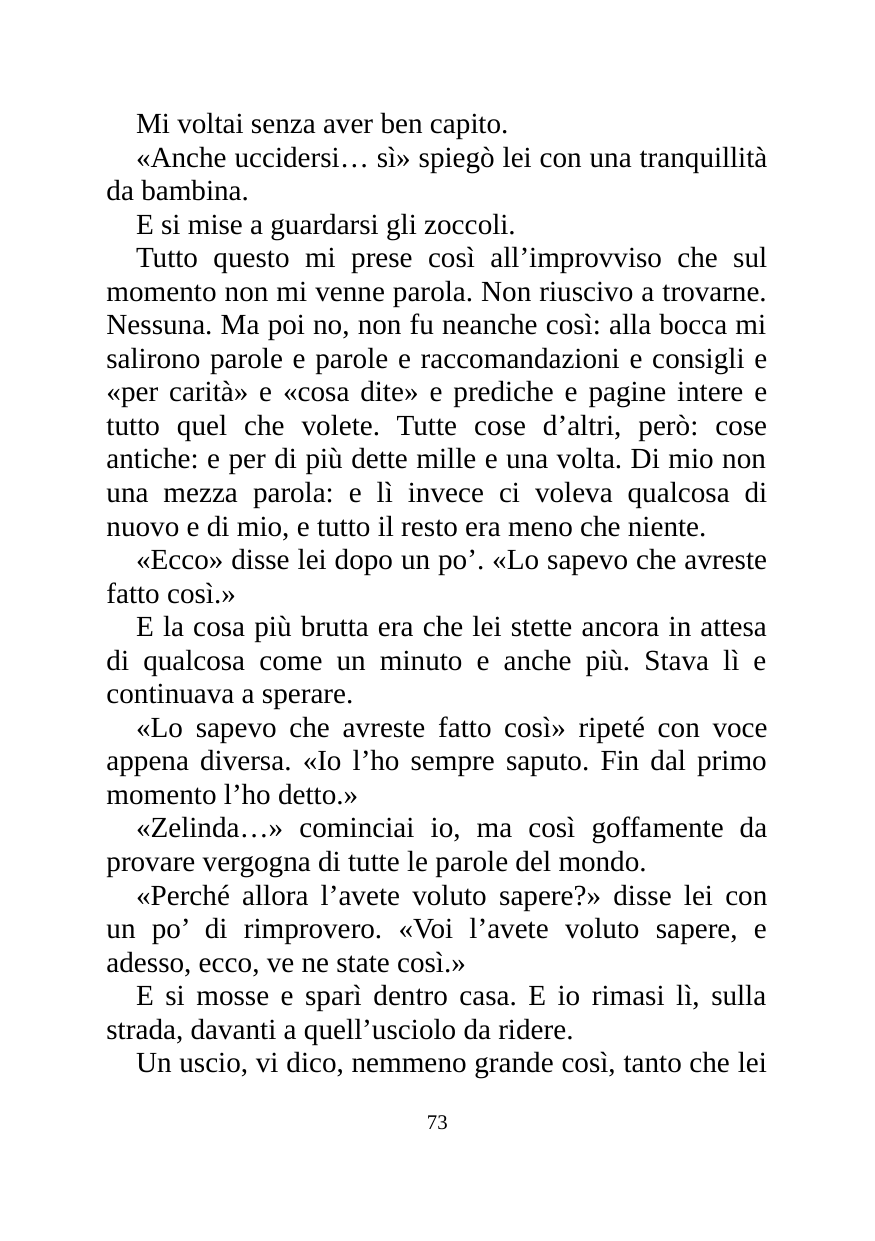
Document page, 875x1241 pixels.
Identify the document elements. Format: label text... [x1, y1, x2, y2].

text E la cosa più brutta era che lei stette ancora in attesa di qualcosa come un minuto e anche più. Stava lì e continuava a sperare. [106, 609, 768, 710]
text «Ecco» disse lei dopo un po’. «Lo sapevo che avreste fatto così.» [106, 542, 768, 609]
text Tutto questo mi prese così all’improvviso che sul momento non mi venne parola. Non riuscivo a trovarne. Nessuna. Ma poi no, non fu neanche così: alla bocca mi salirono parole e parole e raccomandazioni e consigli e «per carità» e «cosa dite» e prediche e pagine intere e tutto quel che volete. Tutte cose d’altri, però: cose antiche: e per di più dette mille e una volta. Di mio non una mezza parola: e lì invece ci voleva qualcosa di nuovo e di mio, e tutto il resto era meno che niente. [106, 240, 768, 542]
text Mi voltai senza aver ben capito. [106, 106, 768, 140]
text E si mise a guardarsi gli zoccoli. [106, 207, 768, 240]
text «Lo sapevo che avreste fatto così» ripeté con voce appena diversa. «Io l’ho sempre saputo. Fin dal primo momento l’ho detto.» [106, 710, 768, 811]
text E si mosse e sparì dentro casa. E io rimasi lì, sulla strada, davanti a quell’usciolo da ridere. [106, 978, 768, 1045]
text «Perché allora l’avete voluto sapere?» disse lei con un po’ di rimprovero. «Voi l’avete voluto sapere, e adesso, ecco, ve ne state così.» [106, 878, 768, 978]
text «Anche uccidersi… sì» spiegò lei con una tranquillità da bambina. [106, 140, 768, 207]
text «Zelinda…» cominciai io, ma così goffamente da provare vergogna di tutte le parole del mondo. [106, 811, 768, 878]
text Un uscio, vi dico, nemmeno grande così, tanto che lei [106, 1045, 768, 1079]
